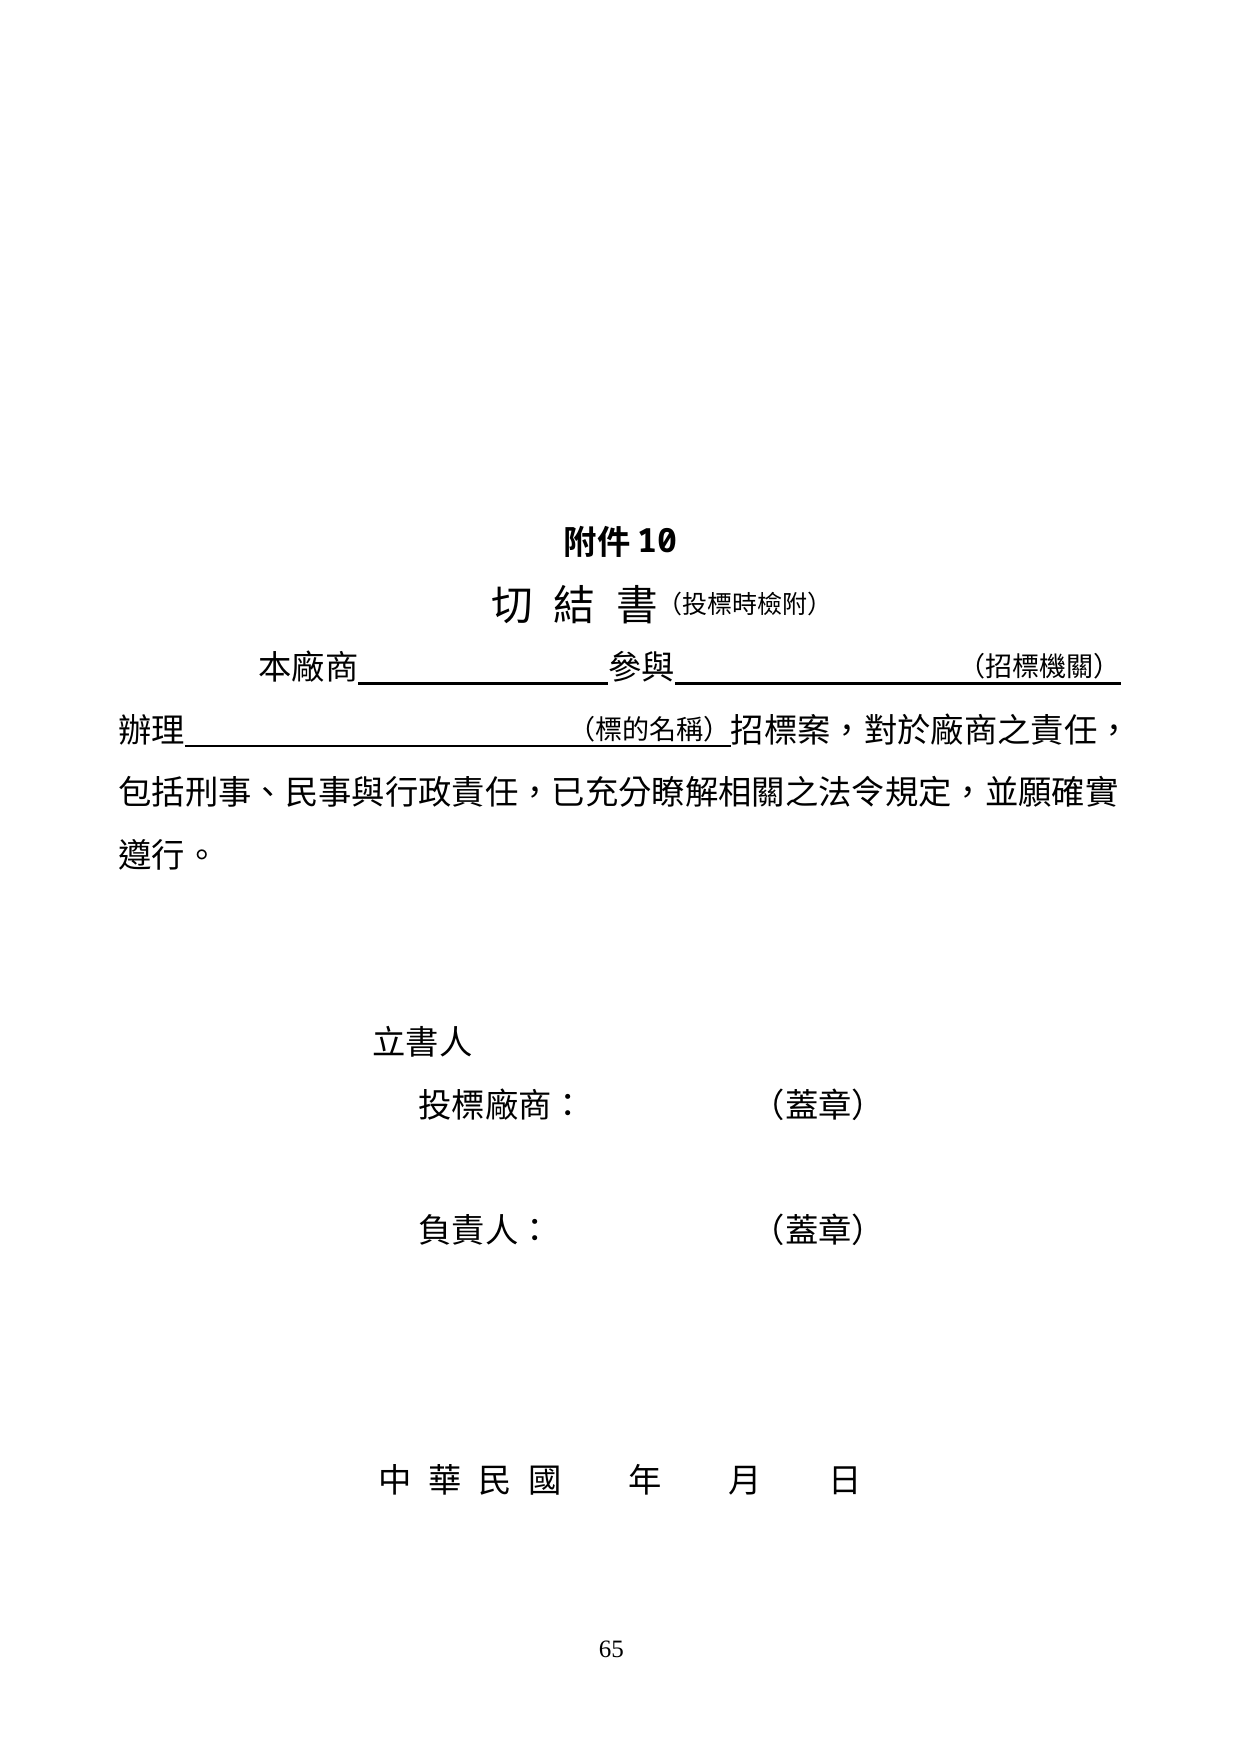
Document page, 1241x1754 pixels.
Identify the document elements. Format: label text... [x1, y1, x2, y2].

text 投標廠商： （蓋章） [118, 1061, 1122, 1123]
text 負責人： （蓋章） [118, 1186, 1122, 1248]
text 切 結 書（投標時檢附） [118, 561, 1122, 623]
text 中 華 民 國 年 月 日 [118, 1436, 1122, 1498]
text 本廠商 參與 （招標機關）辦理 （標的名稱）招標案，對於廠商之責任，包括刑事、民事與行政責任，已充分瞭解相關之法令規定，並願確實遵行。 [118, 623, 1122, 873]
text 立書人 [172, 998, 1122, 1061]
text 附件10 [118, 436, 1122, 561]
